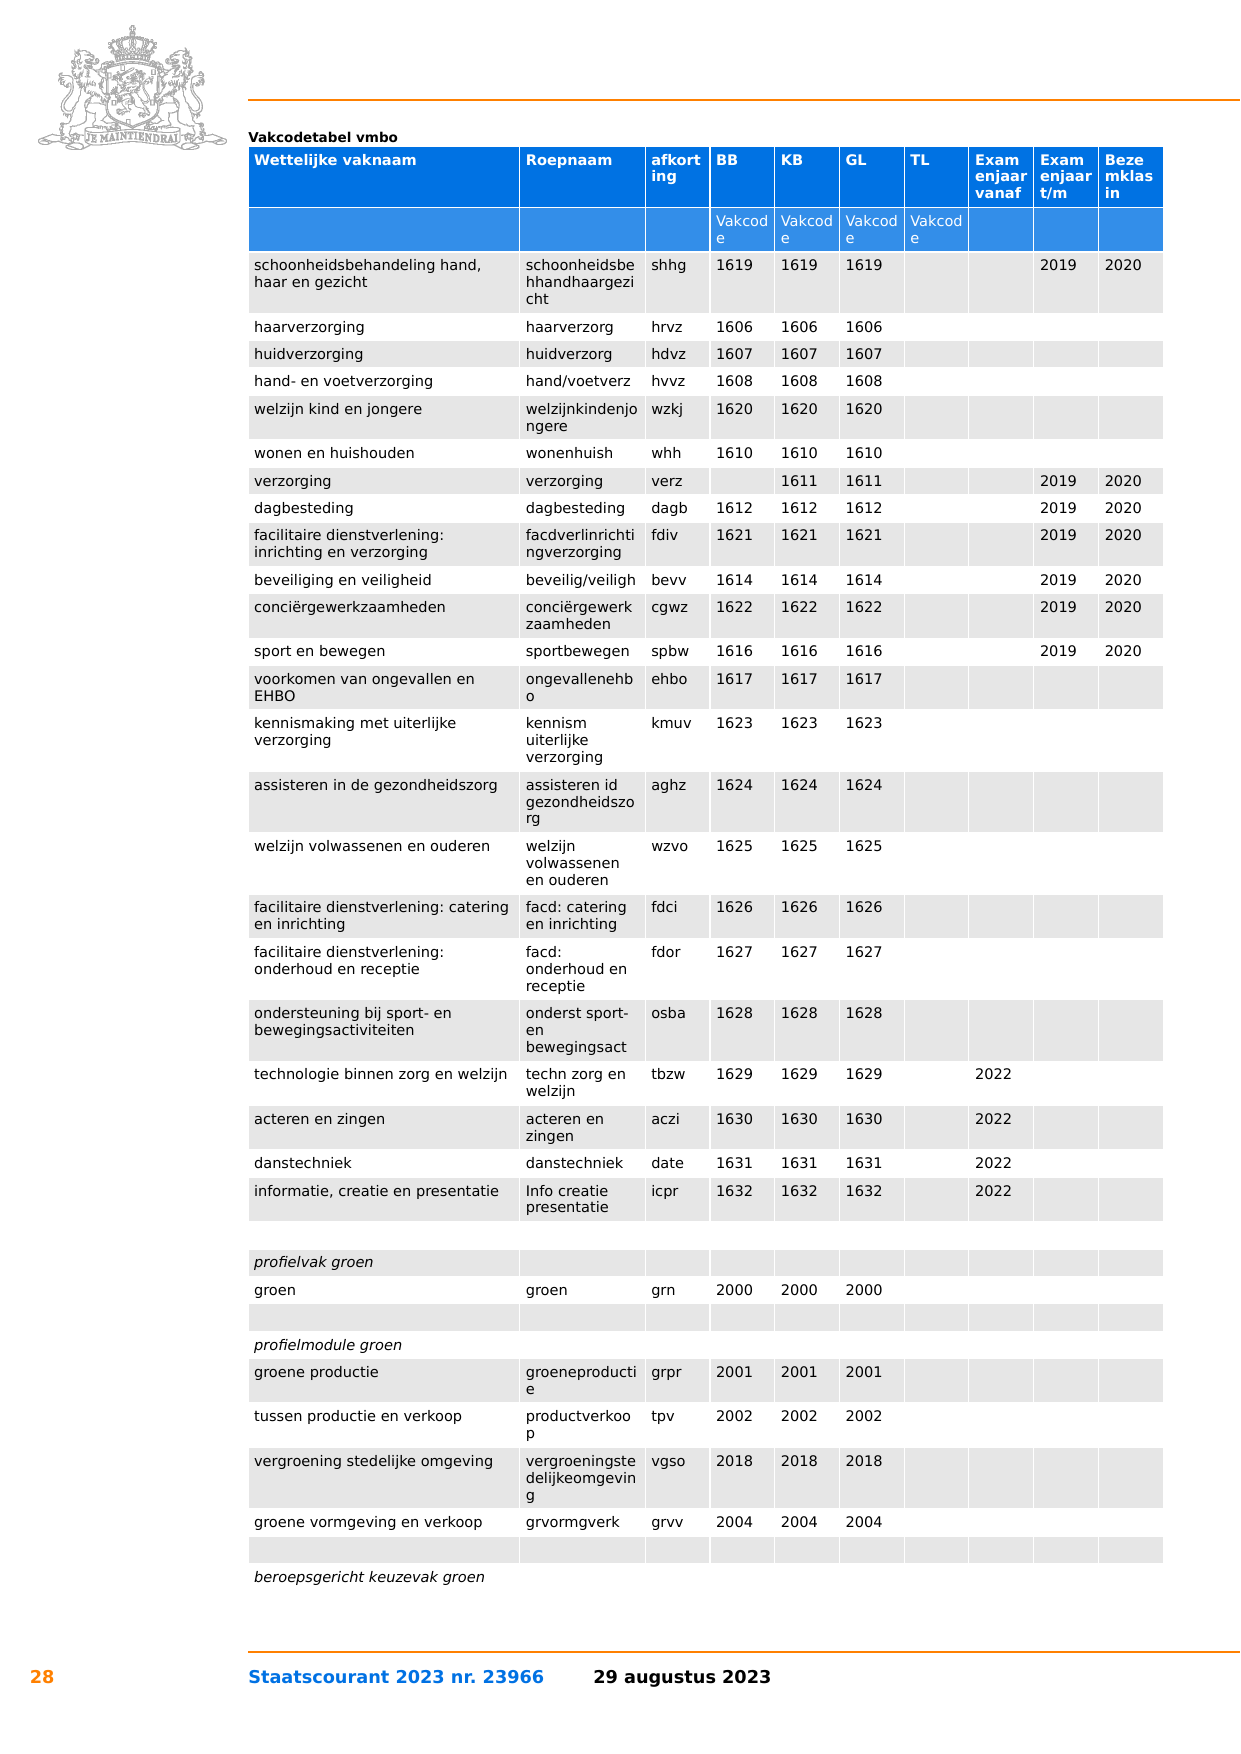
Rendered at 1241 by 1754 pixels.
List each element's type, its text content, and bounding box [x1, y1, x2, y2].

table_cell [969, 567, 1033, 593]
table_cell wonen en huishouden [249, 440, 519, 467]
table_cell [1099, 369, 1163, 395]
table_cell 1629 [711, 1062, 774, 1105]
table_cell date [646, 1150, 709, 1177]
table_cell [840, 1564, 904, 1590]
table_cell Wettelijke vaknaam [249, 147, 519, 207]
table_cell [249, 1304, 519, 1331]
table_cell [520, 1332, 645, 1358]
table_cell [1034, 710, 1098, 771]
table_cell 1607 [775, 341, 839, 367]
table_cell 1606 [775, 314, 839, 340]
table_cell BB [711, 147, 774, 207]
table_cell 1620 [775, 396, 839, 439]
table_cell [1034, 1062, 1098, 1105]
table_cell verzorging [249, 468, 519, 494]
table_cell 1628 [840, 1000, 904, 1061]
table_cell 2002 [775, 1404, 839, 1447]
table_cell [249, 1537, 519, 1563]
table_cell [775, 1537, 839, 1563]
table_cell groen [520, 1277, 645, 1303]
table_cell [905, 833, 968, 893]
table_cell [1034, 208, 1098, 251]
table_cell icpr [646, 1178, 709, 1221]
table_cell [905, 440, 968, 467]
table_cell [1099, 341, 1163, 367]
table_cell 1620 [711, 396, 774, 439]
table_cell hvvz [646, 369, 709, 395]
table_cell 2020 [1099, 253, 1163, 313]
table_cell [1099, 1178, 1163, 1221]
table_cell [1099, 772, 1163, 832]
table_cell grvormgverk [520, 1509, 645, 1536]
table_cell [905, 666, 968, 709]
table_cell [1034, 1359, 1098, 1402]
table_cell Examenjaar vanaf [969, 147, 1033, 207]
table_cell 1612 [711, 495, 774, 521]
table_cell 1610 [711, 440, 774, 467]
table_cell Roepnaam [520, 147, 645, 207]
table_cell [520, 1564, 645, 1590]
table_cell [905, 314, 968, 340]
table_cell [1099, 440, 1163, 467]
table_cell 1629 [840, 1062, 904, 1105]
table_cell facilitaire dienstverlening: onderhoud en receptie [249, 939, 519, 999]
table_cell [1034, 440, 1098, 467]
table_cell 1630 [711, 1106, 774, 1149]
table_cell 2000 [840, 1277, 904, 1303]
table_cell acteren en zingen [249, 1106, 519, 1149]
table_cell [1099, 314, 1163, 340]
table_cell groene vormgeving en verkoop [249, 1509, 519, 1536]
table_cell tussen productie en verkoop [249, 1404, 519, 1447]
table_cell voorkomen van ongevallen en EHBO [249, 666, 519, 709]
table_cell 1612 [775, 495, 839, 521]
table_cell [520, 1222, 645, 1248]
table_cell welzijn volwassenen en ouderen [520, 833, 645, 893]
table_cell haarverzorging [249, 314, 519, 340]
table_cell 1621 [711, 523, 774, 566]
table_cell 2004 [711, 1509, 774, 1536]
table_cell [905, 710, 968, 771]
table_cell [969, 468, 1033, 494]
table_cell [1034, 1277, 1098, 1303]
table_cell 1627 [775, 939, 839, 999]
table_cell [711, 1332, 774, 1358]
table_cell beveilig/veiligh [520, 567, 645, 593]
table_cell [1099, 1222, 1163, 1248]
table_cell [520, 1304, 645, 1331]
table_cell ongevallenehbo [520, 666, 645, 709]
table_cell ehbo [646, 666, 709, 709]
table_cell [1099, 1250, 1163, 1276]
table_cell [969, 939, 1033, 999]
table_cell 1623 [711, 710, 774, 771]
table_cell [905, 495, 968, 521]
picture [38, 25, 227, 150]
table_cell facilitaire dienstverlening: catering en inrichting [249, 895, 519, 938]
table_cell kennismaking met uiterlijke verzorging [249, 710, 519, 771]
table_cell [969, 314, 1033, 340]
table_cell [1034, 1178, 1098, 1221]
table_cell [1099, 1062, 1163, 1105]
table_cell 1628 [775, 1000, 839, 1061]
table_cell 2018 [840, 1448, 904, 1508]
table_cell groene productie [249, 1359, 519, 1402]
table_cell 2022 [969, 1062, 1033, 1105]
table_cell groeneproductie [520, 1359, 645, 1402]
table_cell 1610 [775, 440, 839, 467]
table_cell Vakcode [840, 208, 904, 251]
table_cell [969, 1304, 1033, 1331]
table_cell [969, 369, 1033, 395]
table_cell 1606 [711, 314, 774, 340]
table_cell [969, 1509, 1033, 1536]
table_cell 1623 [840, 710, 904, 771]
table_cell 1611 [775, 468, 839, 494]
table_cell [969, 833, 1033, 893]
table_cell informatie, creatie en presentatie [249, 1178, 519, 1221]
table_cell facd: catering en inrichting [520, 895, 645, 938]
table_cell KB [775, 147, 839, 207]
table_cell [969, 1564, 1033, 1590]
table_cell bevv [646, 567, 709, 593]
table_cell groen [249, 1277, 519, 1303]
table_cell 1632 [711, 1178, 774, 1221]
table_cell 1623 [775, 710, 839, 771]
table_cell assisteren id gezondheidszorg [520, 772, 645, 832]
table_cell fdor [646, 939, 709, 999]
table_cell schoonheidsbehandeling hand, haar en gezicht [249, 253, 519, 313]
table_cell 1614 [711, 567, 774, 593]
table_cell [1034, 1000, 1098, 1061]
table_cell [646, 1537, 709, 1563]
table_cell dagbesteding [249, 495, 519, 521]
table_cell 1620 [840, 396, 904, 439]
table_cell danstechniek [249, 1150, 519, 1177]
table_cell [905, 1537, 968, 1563]
table_cell 1631 [840, 1150, 904, 1177]
table_cell [711, 1537, 774, 1563]
table_cell [775, 1222, 839, 1248]
table_cell [646, 1222, 709, 1248]
table_cell [905, 1106, 968, 1149]
table_cell [969, 1250, 1033, 1276]
table_cell [1034, 895, 1098, 938]
table_cell [1034, 1304, 1098, 1331]
table_cell [905, 567, 968, 593]
table_cell 2022 [969, 1106, 1033, 1149]
table_cell [1034, 1509, 1098, 1536]
table_cell 1622 [775, 594, 839, 638]
table_cell [905, 523, 968, 566]
table_cell 2019 [1034, 567, 1098, 593]
table_cell [1034, 1537, 1098, 1563]
table_cell [1034, 1150, 1098, 1177]
table_cell [969, 895, 1033, 938]
table_cell [969, 1537, 1033, 1563]
table_cell 2020 [1099, 523, 1163, 566]
table_cell schoonheidsbehhandhaargezicht [520, 253, 645, 313]
table_cell [969, 396, 1033, 439]
table_cell [1034, 772, 1098, 832]
table_cell [969, 1332, 1033, 1358]
table_cell grvv [646, 1509, 709, 1536]
table_cell facilitaire dienstverlening: inrichting en verzorging [249, 523, 519, 566]
table_cell [905, 772, 968, 832]
table_cell [775, 1250, 839, 1276]
table_cell [905, 1332, 968, 1358]
table_cell 1625 [711, 833, 774, 893]
table_cell conciërgewerkzaamheden [520, 594, 645, 638]
table_cell [646, 1304, 709, 1331]
table_cell [905, 1509, 968, 1536]
table_cell 2019 [1034, 253, 1098, 313]
table_cell 1627 [711, 939, 774, 999]
table_cell [1034, 369, 1098, 395]
table_cell grn [646, 1277, 709, 1303]
table_cell welzijn volwassenen en ouderen [249, 833, 519, 893]
table_cell [711, 1250, 774, 1276]
table_cell 2002 [711, 1404, 774, 1447]
table_cell grpr [646, 1359, 709, 1402]
table_cell Vakcode [905, 208, 968, 251]
table_cell 2019 [1034, 523, 1098, 566]
table_cell 1607 [840, 341, 904, 367]
table_cell 2001 [711, 1359, 774, 1402]
table_cell [969, 341, 1033, 367]
table_cell [520, 1537, 645, 1563]
table_cell 1624 [775, 772, 839, 832]
table_cell huidverzorg [520, 341, 645, 367]
table_cell hrvz [646, 314, 709, 340]
table_cell 2020 [1099, 639, 1163, 665]
table_header Vakcodetabel vmbo [248, 130, 1163, 146]
table_cell [249, 208, 519, 251]
table_cell facdverlinrichtingverzorging [520, 523, 645, 566]
table_cell [1034, 1106, 1098, 1149]
table_cell [905, 895, 968, 938]
table_cell 2000 [775, 1277, 839, 1303]
table_cell vergroening stedelijke omgeving [249, 1448, 519, 1508]
table_cell [249, 1222, 519, 1248]
table_cell 2022 [969, 1150, 1033, 1177]
table_cell 1625 [840, 833, 904, 893]
table_cell 1619 [775, 253, 839, 313]
table_cell wzkj [646, 396, 709, 439]
table_cell 2019 [1034, 495, 1098, 521]
table_cell [1099, 396, 1163, 439]
table_cell [1034, 1332, 1098, 1358]
table_cell [969, 710, 1033, 771]
table_cell [775, 1332, 839, 1358]
table_cell 2000 [711, 1277, 774, 1303]
table_cell haarverzorg [520, 314, 645, 340]
table_cell [905, 1404, 968, 1447]
table_cell [905, 341, 968, 367]
table_cell aghz [646, 772, 709, 832]
table_cell 1622 [711, 594, 774, 638]
table_cell [969, 1000, 1033, 1061]
table_cell techn zorg en welzijn [520, 1062, 645, 1105]
table_cell [905, 1062, 968, 1105]
table_cell 2001 [775, 1359, 839, 1402]
table_cell [1034, 666, 1098, 709]
table_cell Examenjaar t/m [1034, 147, 1098, 207]
table_cell [840, 1537, 904, 1563]
table_cell [969, 440, 1033, 467]
table_cell [1034, 1222, 1098, 1248]
table_cell Vakcode [711, 208, 774, 251]
table_cell [711, 1304, 774, 1331]
table_cell [1099, 1564, 1163, 1590]
table_cell [969, 1448, 1033, 1508]
table_cell 1608 [840, 369, 904, 395]
table_cell verz [646, 468, 709, 494]
table_cell 1616 [711, 639, 774, 665]
table_cell cgwz [646, 594, 709, 638]
table_cell 2004 [840, 1509, 904, 1536]
table_cell 2019 [1034, 594, 1098, 638]
table_cell 1607 [711, 341, 774, 367]
table_cell assisteren in de gezondheidszorg [249, 772, 519, 832]
table_cell [840, 1222, 904, 1248]
table_cell [1034, 939, 1098, 999]
table_cell 1626 [775, 895, 839, 938]
table_cell [520, 208, 645, 251]
table_cell [1099, 939, 1163, 999]
table_cell dagb [646, 495, 709, 521]
table_cell aczi [646, 1106, 709, 1149]
table_cell [840, 1250, 904, 1276]
table_cell [905, 594, 968, 638]
table_cell [969, 639, 1033, 665]
table_cell 1617 [775, 666, 839, 709]
table_cell 1622 [840, 594, 904, 638]
table_cell huidverzorging [249, 341, 519, 367]
table_cell [840, 1332, 904, 1358]
table_cell [905, 1277, 968, 1303]
table_cell [646, 1564, 709, 1590]
table_cell [969, 594, 1033, 638]
table_cell 1630 [775, 1106, 839, 1149]
table_cell beroepsgericht keuzevak groen [249, 1564, 519, 1590]
table_cell 1629 [775, 1062, 839, 1105]
table_cell 2018 [775, 1448, 839, 1508]
table_cell 1630 [840, 1106, 904, 1149]
table_cell [775, 1564, 839, 1590]
table_cell [1034, 396, 1098, 439]
table_cell [969, 1404, 1033, 1447]
table_cell 1608 [775, 369, 839, 395]
table_cell 1617 [711, 666, 774, 709]
table_cell spbw [646, 639, 709, 665]
table_cell vergroeningstedelijkeomgeving [520, 1448, 645, 1508]
table_cell welzijn kind en jongere [249, 396, 519, 439]
table_cell 2022 [969, 1178, 1033, 1221]
table_cell [905, 639, 968, 665]
table_cell dagbesteding [520, 495, 645, 521]
table_cell 1617 [840, 666, 904, 709]
table_cell osba [646, 1000, 709, 1061]
table_cell wzvo [646, 833, 709, 893]
table_cell [969, 1222, 1033, 1248]
table_cell 2019 [1034, 639, 1098, 665]
table_cell [905, 468, 968, 494]
table_cell 1626 [840, 895, 904, 938]
table_cell [905, 396, 968, 439]
table_cell 1628 [711, 1000, 774, 1061]
table_cell kmuv [646, 710, 709, 771]
table_cell ondersteuning bij sport- en bewegingsactiviteiten [249, 1000, 519, 1061]
table_cell sport en bewegen [249, 639, 519, 665]
table_cell [711, 1564, 774, 1590]
table_cell 1610 [840, 440, 904, 467]
table_cell 1621 [840, 523, 904, 566]
table_cell welzijnkindenjongere [520, 396, 645, 439]
table_cell [1034, 1564, 1098, 1590]
table_cell [905, 1304, 968, 1331]
table_cell [1099, 1277, 1163, 1303]
table_cell GL [840, 147, 904, 207]
table_cell 1614 [840, 567, 904, 593]
table_cell acteren en zingen [520, 1106, 645, 1149]
table_cell conciërgewerkzaamheden [249, 594, 519, 638]
table_cell 2020 [1099, 468, 1163, 494]
table_cell fdci [646, 895, 709, 938]
table_cell [1099, 833, 1163, 893]
table_cell [1099, 1537, 1163, 1563]
table_cell [969, 253, 1033, 313]
table_cell 1625 [775, 833, 839, 893]
table_cell kennism uiterlijke verzorging [520, 710, 645, 771]
table_cell [905, 1359, 968, 1402]
table_cell [1099, 666, 1163, 709]
table_cell [905, 1000, 968, 1061]
table_cell 1632 [775, 1178, 839, 1221]
table_cell vgso [646, 1448, 709, 1508]
table_cell profielmodule groen [249, 1332, 519, 1358]
table_cell afkorting [646, 147, 709, 207]
table_cell [1099, 1404, 1163, 1447]
table_cell [905, 1250, 968, 1276]
table_cell [969, 523, 1033, 566]
table_cell [775, 1304, 839, 1331]
table_cell 1606 [840, 314, 904, 340]
table_cell 1631 [775, 1150, 839, 1177]
table_cell [711, 1222, 774, 1248]
table_cell danstechniek [520, 1150, 645, 1177]
table_cell [1099, 1332, 1163, 1358]
table_cell onderst sport- en bewegingsact [520, 1000, 645, 1061]
table_cell 1616 [840, 639, 904, 665]
table_cell hand/voetverz [520, 369, 645, 395]
table_cell [1099, 710, 1163, 771]
table_cell 2002 [840, 1404, 904, 1447]
table_cell [1099, 208, 1163, 251]
table_cell 2004 [775, 1509, 839, 1536]
table_cell hdvz [646, 341, 709, 367]
table_cell 2018 [711, 1448, 774, 1508]
table_cell 1627 [840, 939, 904, 999]
table_cell [969, 495, 1033, 521]
table_cell [1034, 1404, 1098, 1447]
table_cell 1616 [775, 639, 839, 665]
table_cell Bezemklas in [1099, 147, 1163, 207]
table_cell facd: onderhoud en receptie [520, 939, 645, 999]
table_cell [905, 1564, 968, 1590]
table_cell 1619 [711, 253, 774, 313]
table_cell 1612 [840, 495, 904, 521]
table_cell [1034, 1250, 1098, 1276]
table_cell whh [646, 440, 709, 467]
table_cell [1034, 341, 1098, 367]
table_cell verzorging [520, 468, 645, 494]
table_cell sportbewegen [520, 639, 645, 665]
table_cell 1614 [775, 567, 839, 593]
table_cell Vakcode [775, 208, 839, 251]
table_cell 1624 [840, 772, 904, 832]
table_cell 1611 [840, 468, 904, 494]
table_cell [1099, 1304, 1163, 1331]
table_cell [1099, 1000, 1163, 1061]
table_cell [840, 1304, 904, 1331]
table_cell [905, 253, 968, 313]
table_cell [646, 1250, 709, 1276]
table_cell 2019 [1034, 468, 1098, 494]
table_cell fdiv [646, 523, 709, 566]
table_cell [1099, 1359, 1163, 1402]
table_cell [969, 1359, 1033, 1402]
table_cell [969, 1277, 1033, 1303]
table_cell [905, 1222, 968, 1248]
table_cell tbzw [646, 1062, 709, 1105]
table_cell 2001 [840, 1359, 904, 1402]
table_cell [1099, 1106, 1163, 1149]
table_cell profielvak groen [249, 1250, 519, 1276]
table_cell 1626 [711, 895, 774, 938]
table_cell shhg [646, 253, 709, 313]
table_cell [1034, 833, 1098, 893]
table_cell hand- en voetverzorging [249, 369, 519, 395]
table_cell [905, 1150, 968, 1177]
table_cell wonenhuish [520, 440, 645, 467]
table_cell productverkoop [520, 1404, 645, 1447]
table_cell beveiliging en veiligheid [249, 567, 519, 593]
table_cell [1099, 895, 1163, 938]
table_cell [969, 666, 1033, 709]
table_cell [969, 208, 1033, 251]
table_cell TL [905, 147, 968, 207]
table_cell 1619 [840, 253, 904, 313]
table_cell [905, 369, 968, 395]
table_cell 2020 [1099, 567, 1163, 593]
table_cell Info creatie presentatie [520, 1178, 645, 1221]
table_cell [905, 939, 968, 999]
table_cell [1034, 314, 1098, 340]
table_cell [646, 1332, 709, 1358]
table_cell [1099, 1448, 1163, 1508]
table_cell 1631 [711, 1150, 774, 1177]
table_cell 2020 [1099, 594, 1163, 638]
table_cell [905, 1178, 968, 1221]
table_cell [1099, 1509, 1163, 1536]
table_cell 1621 [775, 523, 839, 566]
table_cell 2020 [1099, 495, 1163, 521]
table_cell [711, 468, 774, 494]
table_cell tpv [646, 1404, 709, 1447]
table_cell 1632 [840, 1178, 904, 1221]
table_cell technologie binnen zorg en welzijn [249, 1062, 519, 1105]
table_cell 1608 [711, 369, 774, 395]
table_cell [1099, 1150, 1163, 1177]
table_cell [1034, 1448, 1098, 1508]
table_cell 1624 [711, 772, 774, 832]
table_cell [969, 772, 1033, 832]
table_cell [520, 1250, 645, 1276]
table_cell [905, 1448, 968, 1508]
